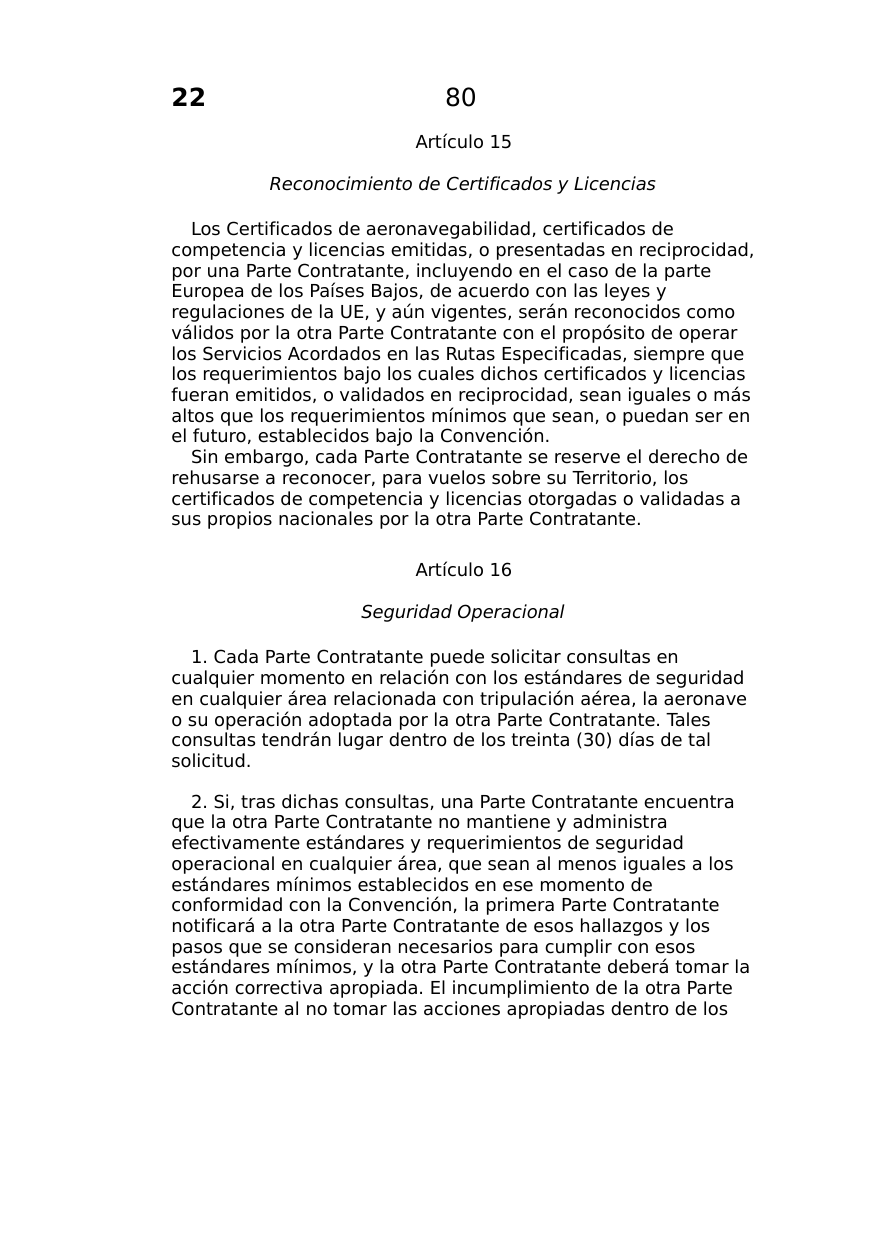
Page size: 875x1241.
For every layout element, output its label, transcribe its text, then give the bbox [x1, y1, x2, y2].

subtitle Artículo 15 Reconocimiento de Certificados y Licencias [171, 132, 756, 194]
text 2. Si, tras dichas consultas, una Parte Contratante encuentra que la otra Parte Contratante no mantiene y administra efectivamente estándares y requerimientos de seguridad operacional en cualquier área, que sean al menos iguales a los estándares mínimos establecidos en ese momento de conformidad con la Convención, la primera Parte Contratante notificará a la otra Parte Contratante de esos hallazgos y los pasos que se consideran necesarios para cumplir con esos estándares mínimos, y la otra Parte Contratante deberá tomar la acción correctiva apropiada. El incumplimiento de la otra Parte Contratante al no tomar las acciones apropiadas dentro de los [171, 792, 756, 1019]
text Sin embargo, cada Parte Contratante se reserve el derecho de rehusarse a reconocer, para vuelos sobre su Territorio, los certificados de competencia y licencias otorgadas o validadas a sus propios nacionales por la otra Parte Contratante. [171, 447, 756, 530]
subtitle Artículo 16 Seguridad Operacional [171, 560, 756, 622]
text 1. Cada Parte Contratante puede solicitar consultas en cualquier momento en relación con los estándares de seguridad en cualquier área relacionada con tripulación aérea, la aeronave o su operación adoptada por la otra Parte Contratante. Tales consultas tendrán lugar dentro de los treinta (30) días de tal solicitud. [171, 647, 756, 772]
text Los Certificados de aeronavegabilidad, certificados de competencia y licencias emitidas, o presentadas en reciprocidad, por una Parte Contratante, incluyendo en el caso de la parte Europea de los Países Bajos, de acuerdo con las leyes y regulaciones de la UE, y aún vigentes, serán reconocidos como válidos por la otra Parte Contratante con el propósito de operar los Servicios Acordados en las Rutas Especificadas, siempre que los requerimientos bajo los cuales dichos certificados y licencias fueran emitidos, o validados en reciprocidad, sean iguales o más altos que los requerimientos mínimos que sean, o puedan ser en el futuro, establecidos bajo la Convención. [171, 219, 756, 447]
